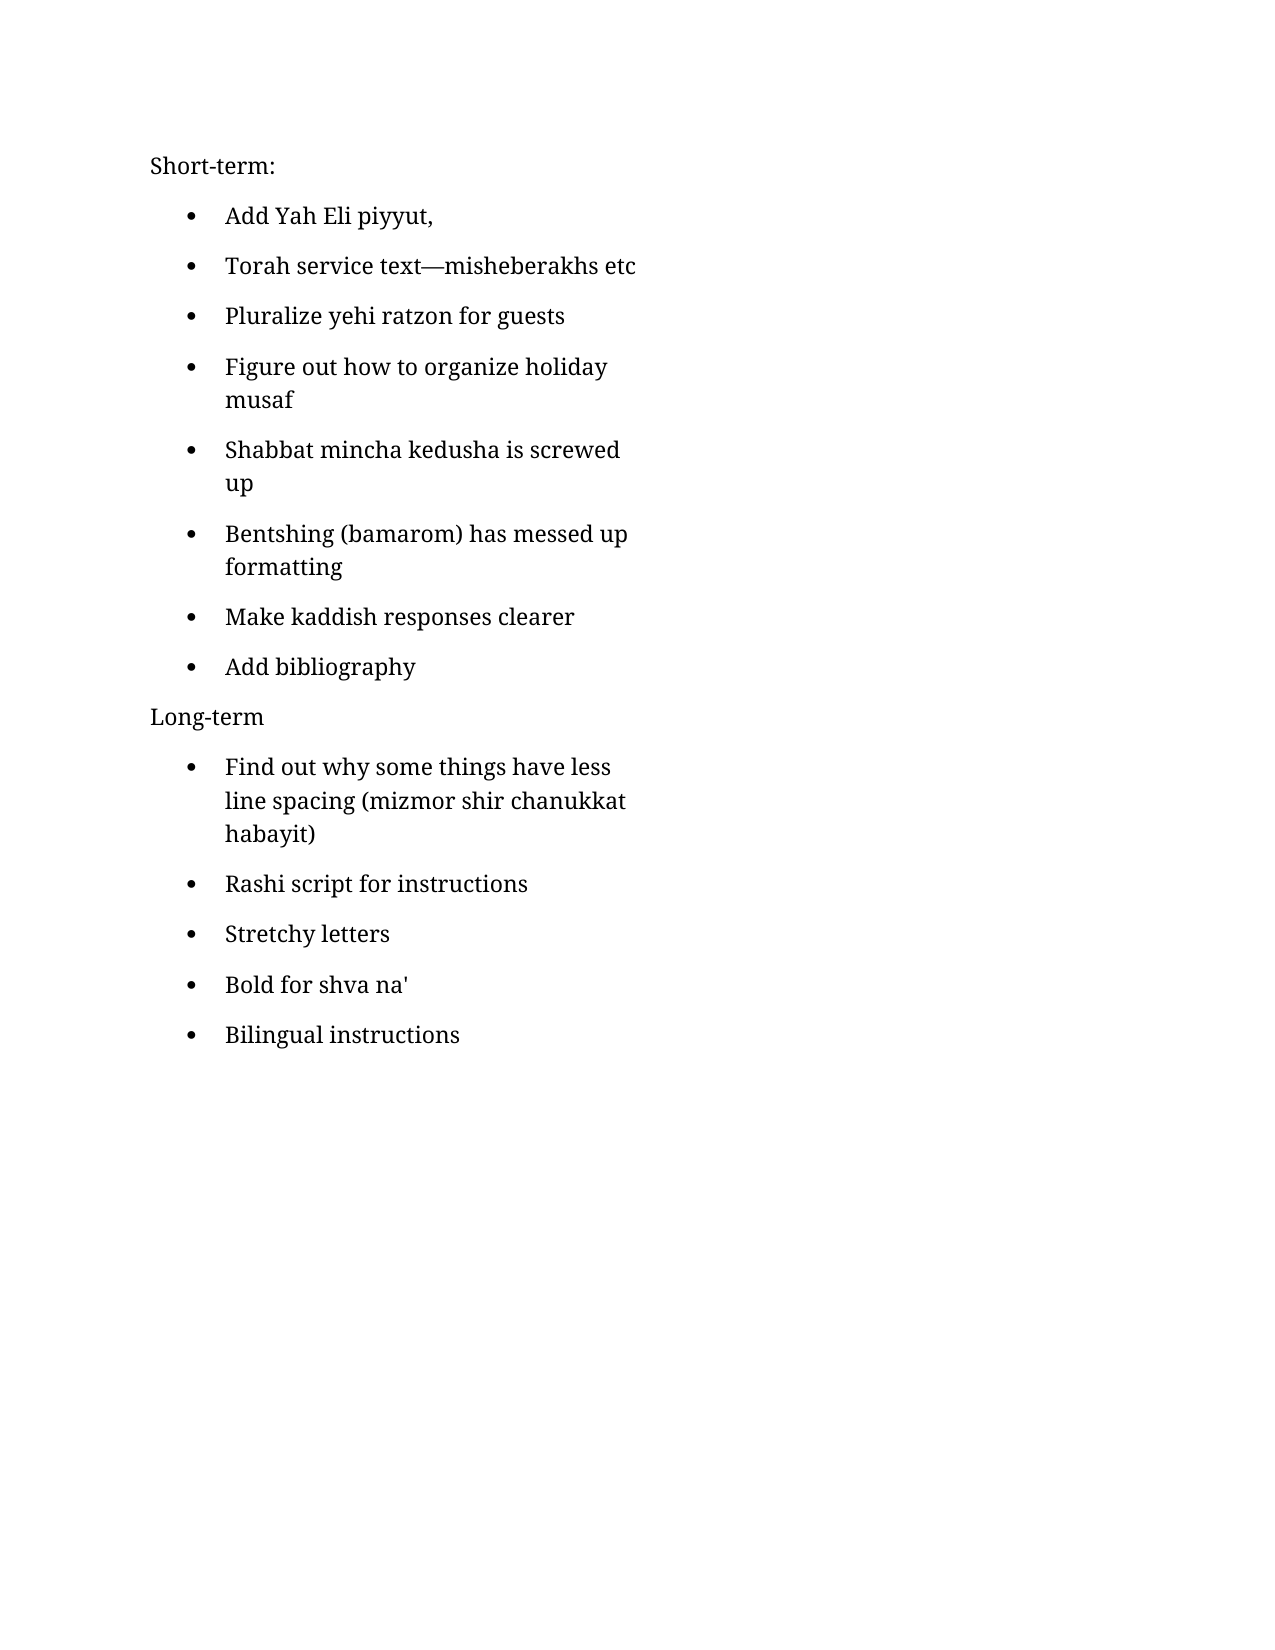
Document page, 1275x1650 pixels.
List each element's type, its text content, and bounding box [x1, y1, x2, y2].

list Find out why some things have less line spacing (mizmor shir chanukkat habayit) [187, 751, 637, 849]
list Long-term [150, 701, 637, 732]
list Figure out how to organize holiday musaf [187, 350, 637, 415]
list Bold for shva na' [187, 968, 637, 1000]
list Bentshing (bamarom) has messed up formatting [187, 517, 637, 582]
list Stretchy letters [187, 918, 637, 950]
list Pluralize yehi ratzon for guests [187, 300, 637, 332]
list Add Yah Eli piyyut, [187, 200, 637, 231]
list Shabbat mincha kedusha is screwed up [187, 434, 637, 499]
list Bilingual instructions [187, 1019, 637, 1050]
list Add bibliography [187, 651, 637, 682]
list Torah service text—misheberakhs etc [187, 250, 637, 281]
list Rashi script for instructions [187, 868, 637, 899]
list Make kaddish responses clearer [187, 601, 637, 632]
text Short-term: [150, 150, 637, 181]
